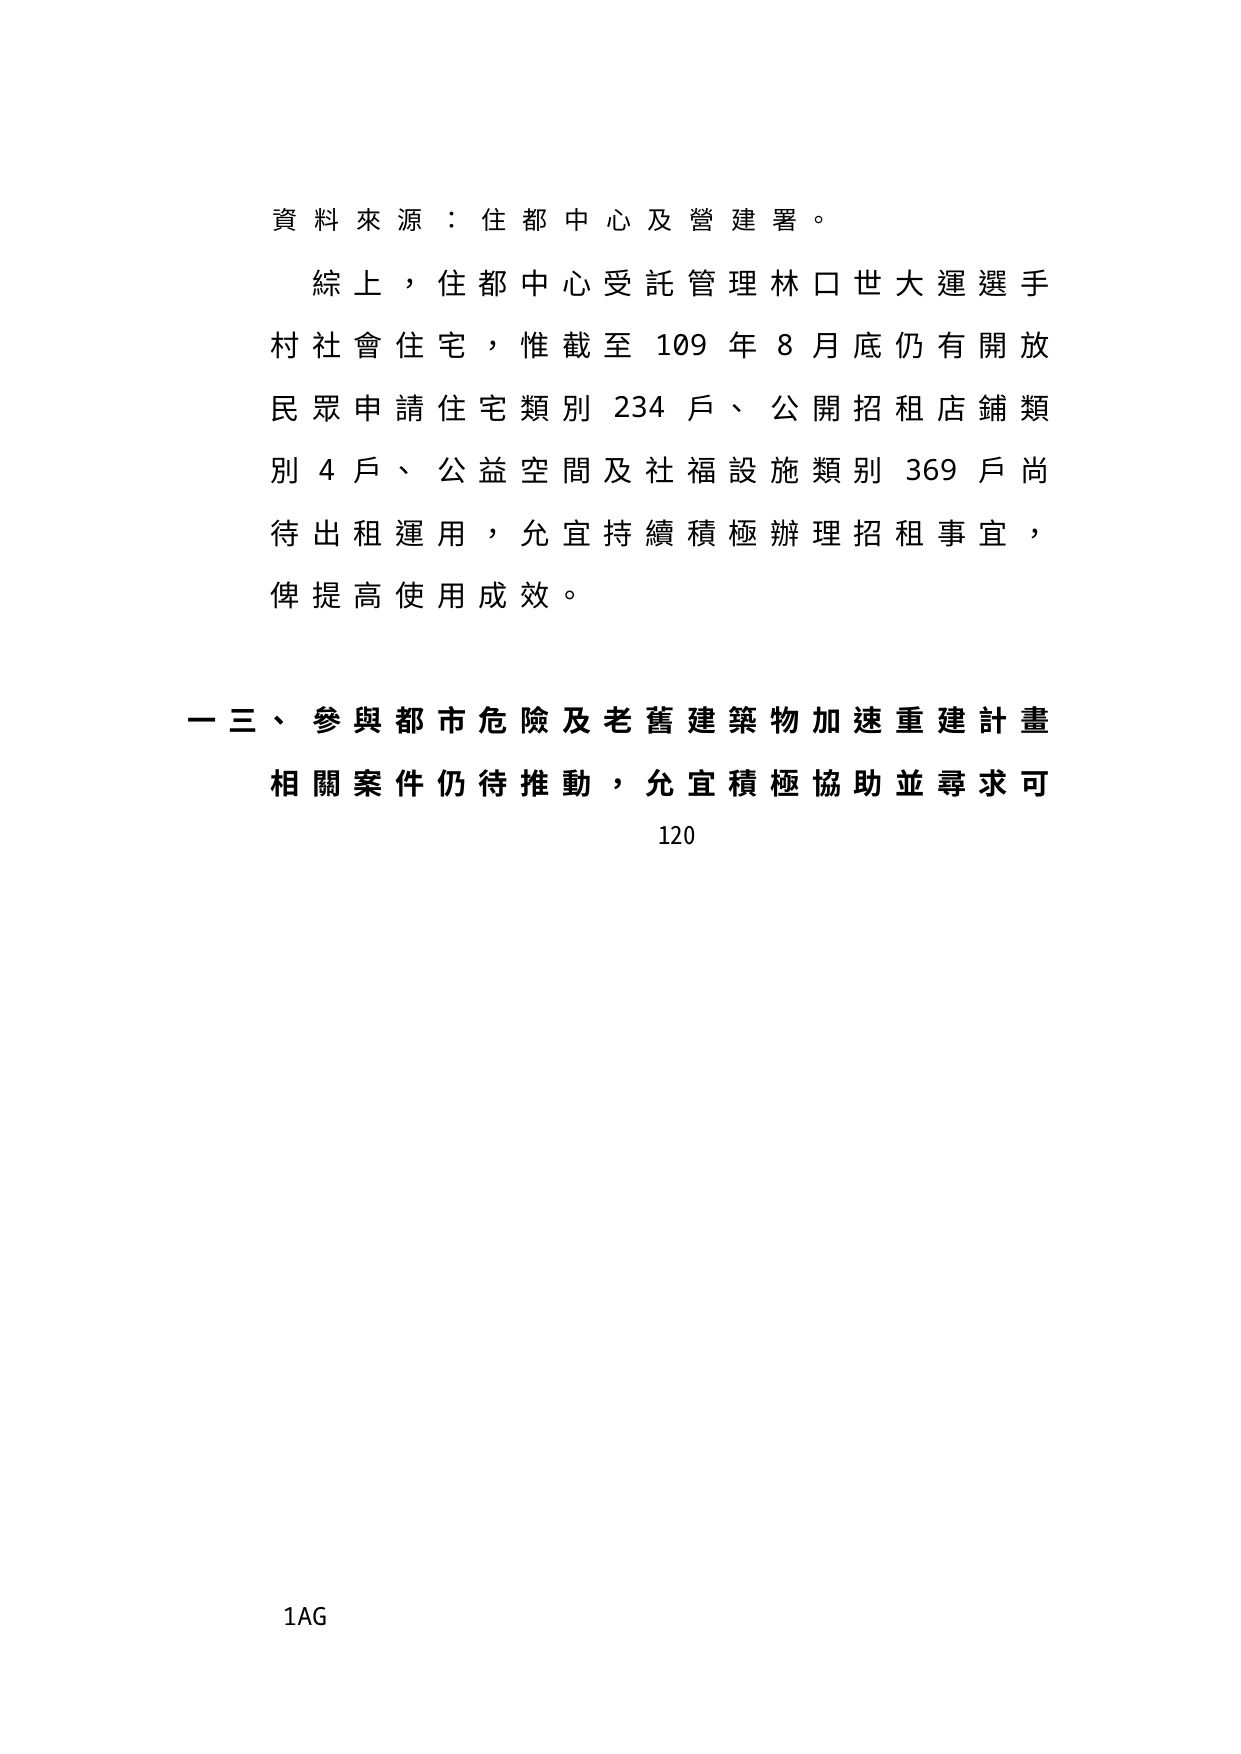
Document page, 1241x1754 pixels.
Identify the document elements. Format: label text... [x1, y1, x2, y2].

text 一三、參與都市危險及老舊建築物加速重建計畫相關案件仍待推動，允宜積極協助並尋求可 [181, 677, 1056, 802]
text 資料來源：住都中心及營建署。 [225, 177, 1056, 240]
text 綜上，住都中心受託管理林口世大運選手村社會住宅，惟截至109年8月底仍有開放民眾申請住宅類別234戶、公開招租店鋪類別4戶、公益空間及社福設施類别369戶尚待出租運用，允宜持續積極辦理招租事宜，俾提高使用成效。 [240, 240, 1056, 615]
